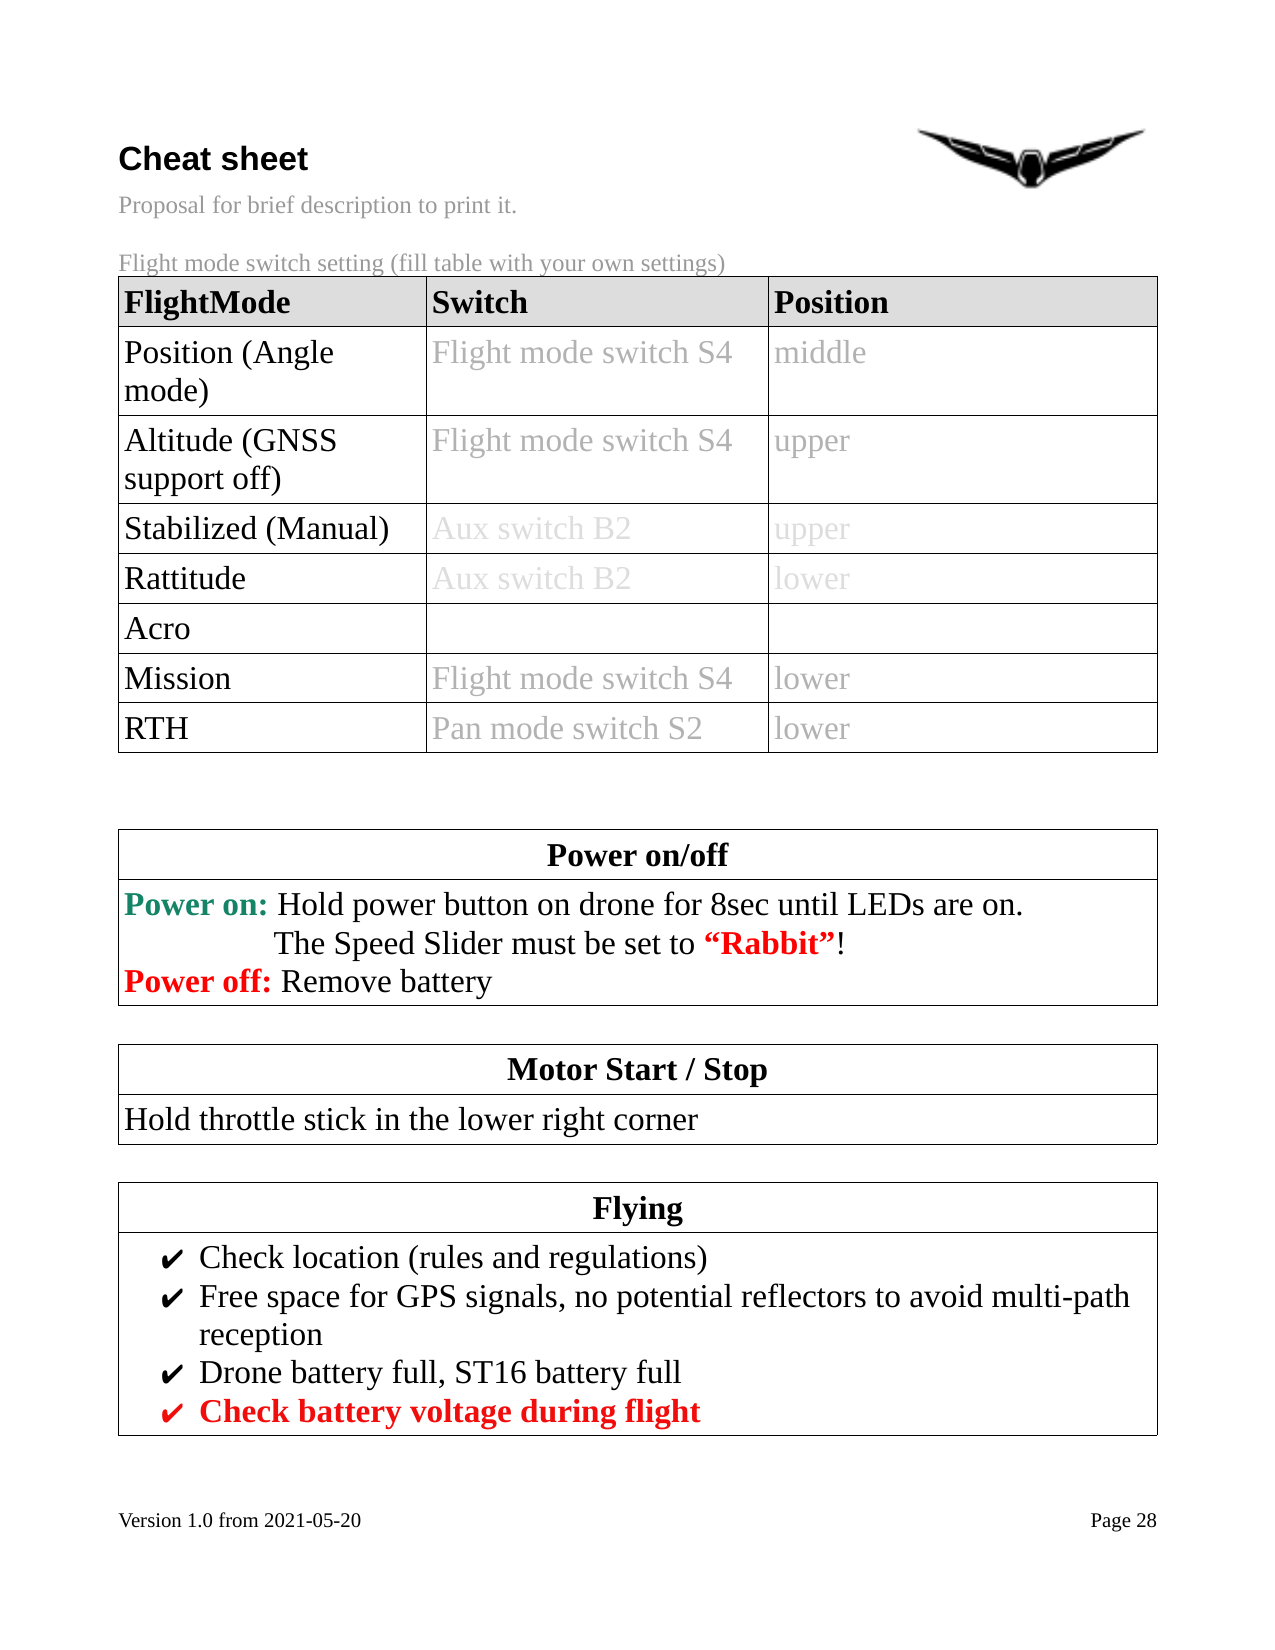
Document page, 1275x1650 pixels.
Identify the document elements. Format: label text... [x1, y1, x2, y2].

table_cell lower [769, 554, 1157, 602]
table_cell Flight mode switch S4 [427, 327, 768, 414]
table_cell Position (Angle mode) [119, 327, 426, 414]
table_cell [769, 604, 1157, 652]
table_cell Pan mode switch S2 [427, 703, 768, 752]
table_cell Aux switch B2 [427, 504, 768, 553]
subtitle Cheat sheet [118, 139, 914, 178]
table_header Power on/off [119, 830, 1157, 879]
table_cell upper [769, 504, 1157, 553]
table_header Flying [119, 1183, 1157, 1232]
table_cell Aux switch B2 [427, 554, 768, 602]
table_cell Stabilized (Manual) [119, 504, 426, 553]
table_cell lower [769, 654, 1157, 702]
table_cell RTH [119, 703, 426, 752]
text Proposal for brief description to print it. [118, 190, 1157, 219]
table_cell Flight mode switch S4 [427, 416, 768, 503]
table_cell Check location (rules and regulations) Free space for GPS signals, no potential reflectors to avoid multi-path reception Drone battery full, ST16 battery full Check battery voltage during flight [119, 1233, 1157, 1435]
picture [914, 126, 1148, 193]
table_header Switch [427, 277, 768, 326]
table_cell Power on: Hold power button on drone for 8sec until LEDs are on. The Speed Slider must be set to “Rabbit”! Power off: Remove battery [119, 880, 1157, 1005]
table_header Position [769, 277, 1157, 326]
table_cell [427, 604, 768, 652]
subtitle [1148, 139, 1157, 178]
table_cell middle [769, 327, 1157, 414]
table_cell Hold throttle stick in the lower right corner [119, 1095, 1157, 1144]
table_cell upper [769, 416, 1157, 503]
table_cell Rattitude [119, 554, 426, 602]
text Flight mode switch setting (fill table with your own settings) [118, 248, 1157, 276]
table_cell Mission [119, 654, 426, 702]
table_cell Acro [119, 604, 426, 652]
table_header FlightMode [119, 277, 426, 326]
table_header Motor Start / Stop [119, 1045, 1157, 1094]
table_cell lower [769, 703, 1157, 752]
table_cell Flight mode switch S4 [427, 654, 768, 702]
table_cell Altitude (GNSS support off) [119, 416, 426, 503]
